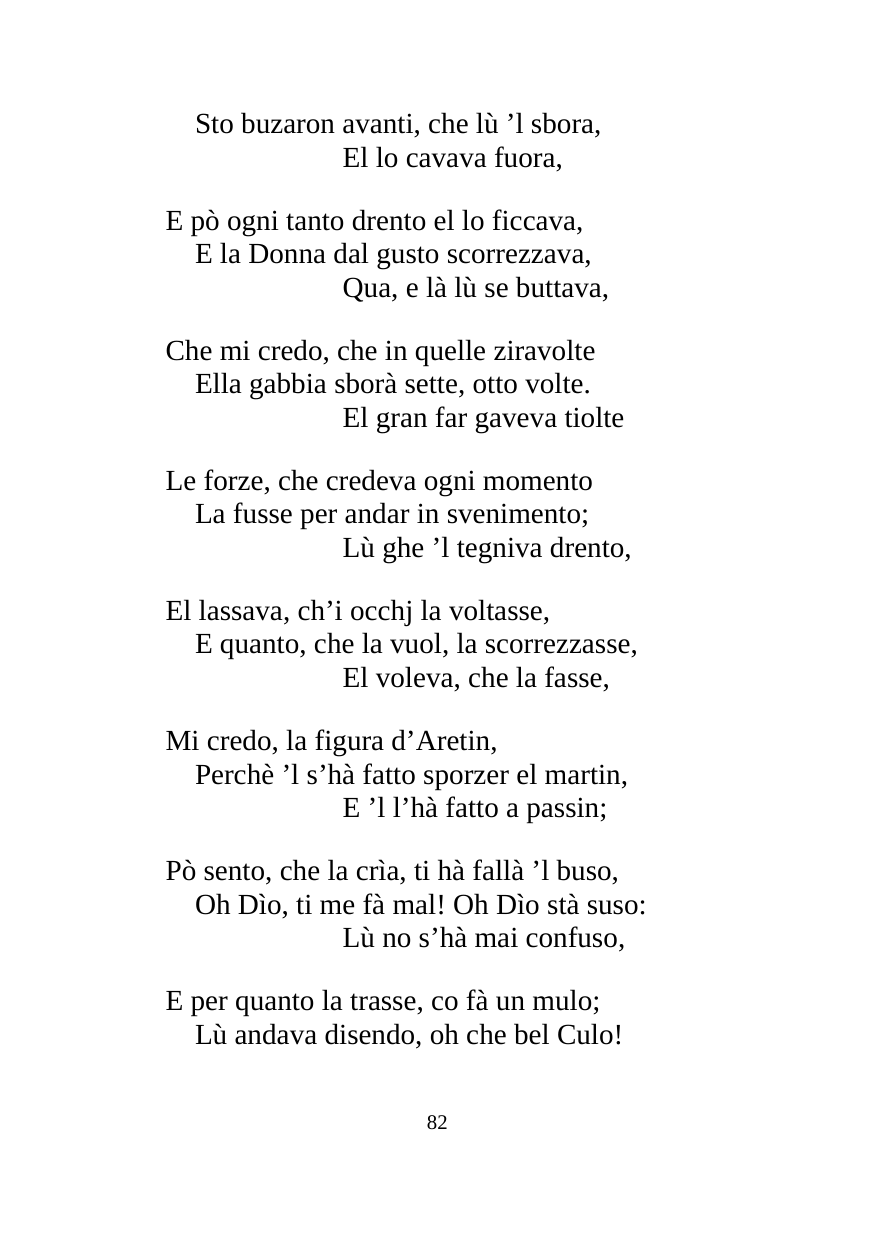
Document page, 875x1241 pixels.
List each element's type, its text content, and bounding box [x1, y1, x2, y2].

text Sto buzaron avanti, che lù ’l sbora, El lo cavava fuora, [165, 106, 768, 173]
text Mi credo, la figura d’Aretin, Perchè ’l s’hà fatto sporzer el martin, E ’l l’hà fatto a passin; [165, 723, 768, 824]
text E pò ogni tanto drento el lo ficcava, E la Donna dal gusto scorrezzava, Qua, e là lù se buttava, [165, 203, 768, 303]
text Le forze, che credeva ogni momento La fusse per andar in svenimento; Lù ghe ’l tegniva drento, [165, 463, 768, 564]
text E per quanto la trasse, co fà un mulo; Lù andava disendo, oh che bel Culo! [165, 983, 768, 1051]
text El lassava, ch’i occhj la voltasse, E quanto, che la vuol, la scorrezzasse, El voleva, che la fasse, [165, 593, 768, 694]
text Che mi credo, che in quelle ziravolte Ella gabbia sborà sette, otto volte. El gran far gaveva tiolte [165, 333, 768, 433]
text Pò sento, che la crìa, ti hà fallà ’l buso, Oh Dìo, ti me fà mal! Oh Dìo stà suso: Lù no s’hà mai confuso, [165, 853, 768, 954]
